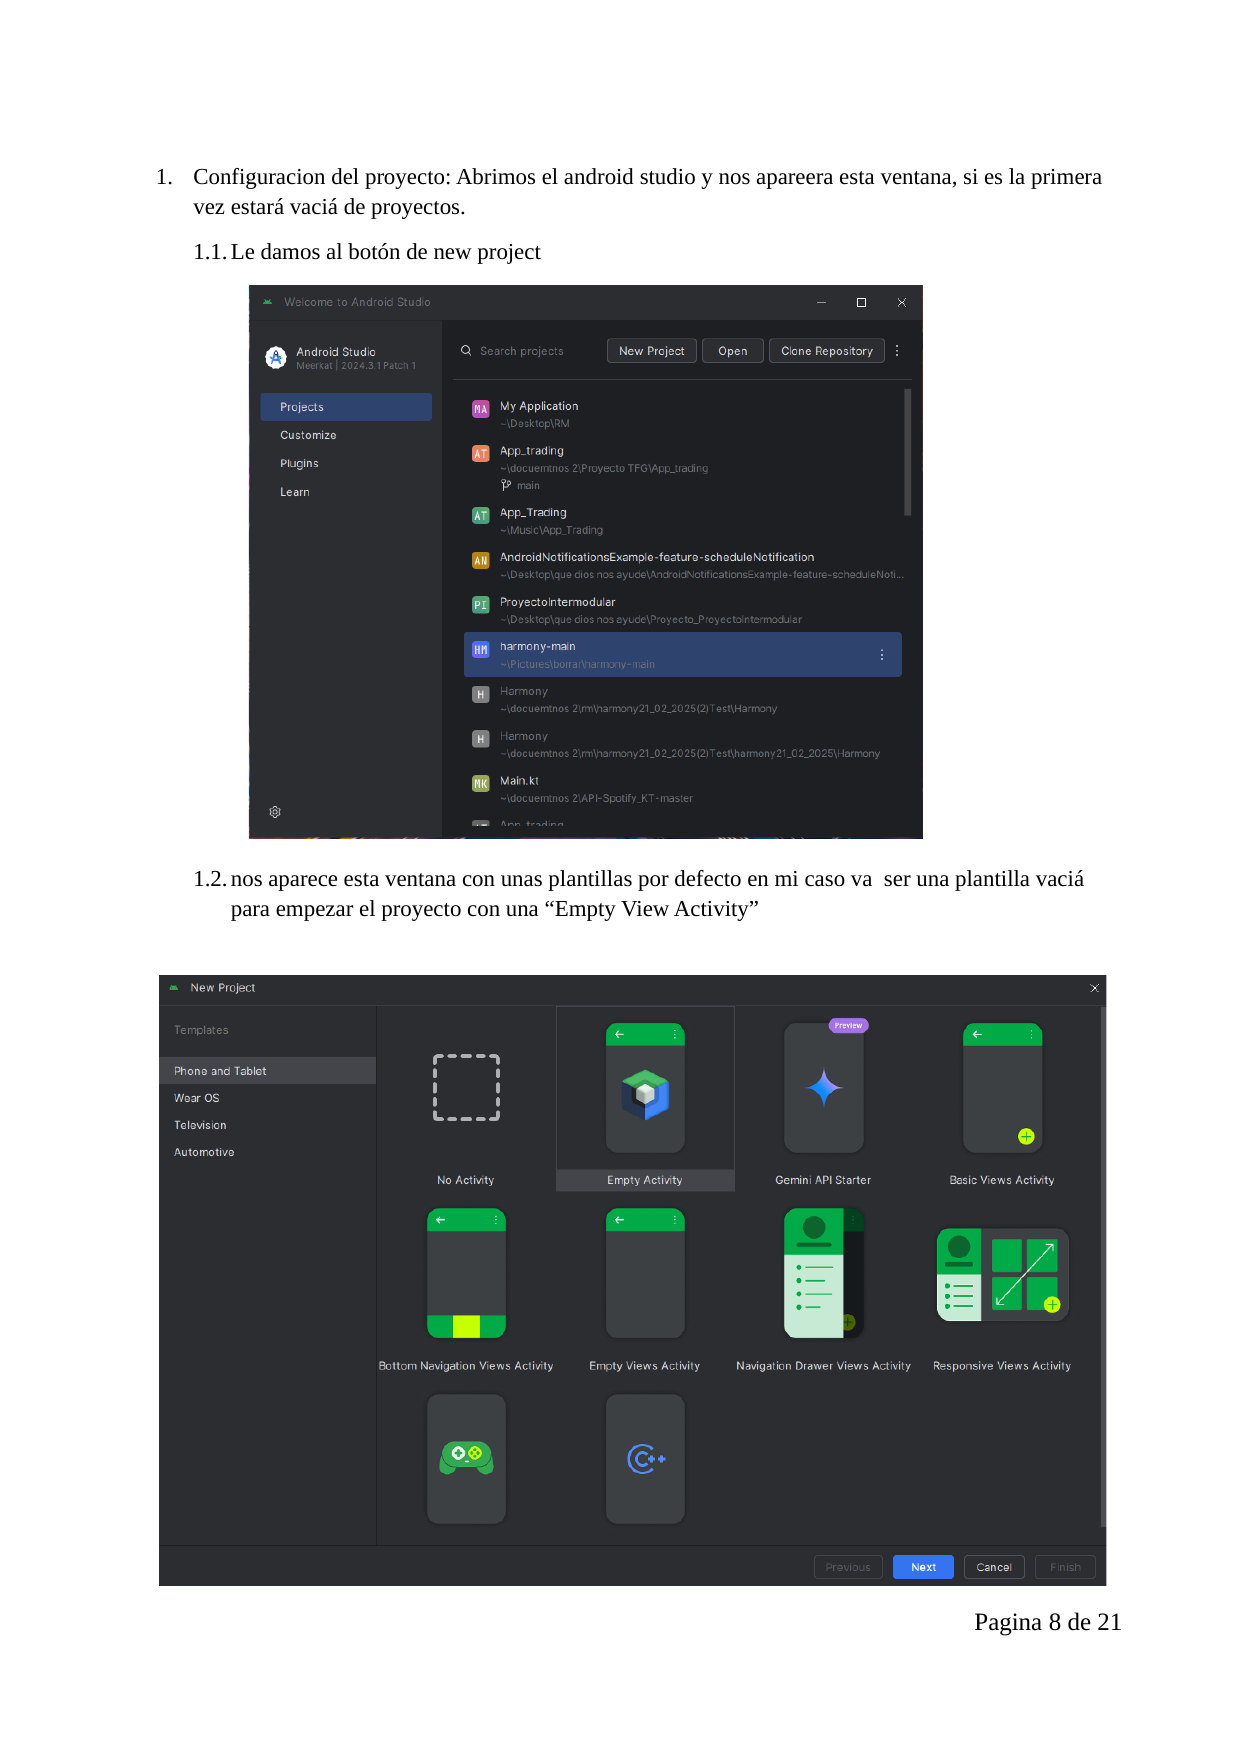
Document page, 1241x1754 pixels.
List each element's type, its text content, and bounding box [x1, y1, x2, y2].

list Configuracion del proyecto: Abrimos el android studio y nos apareera esta ventana, si es la primera vez estará vaciá de proyectos. [156, 163, 1122, 219]
picture [248, 285, 923, 839]
list Le damos al botón de new project [193, 238, 1122, 264]
list nos aparece esta ventana con unas plantillas por defecto en mi caso va ser una plantilla vaciá para empezar el proyecto con una “Empty View Activity” [193, 865, 1122, 922]
picture [159, 975, 1107, 1586]
